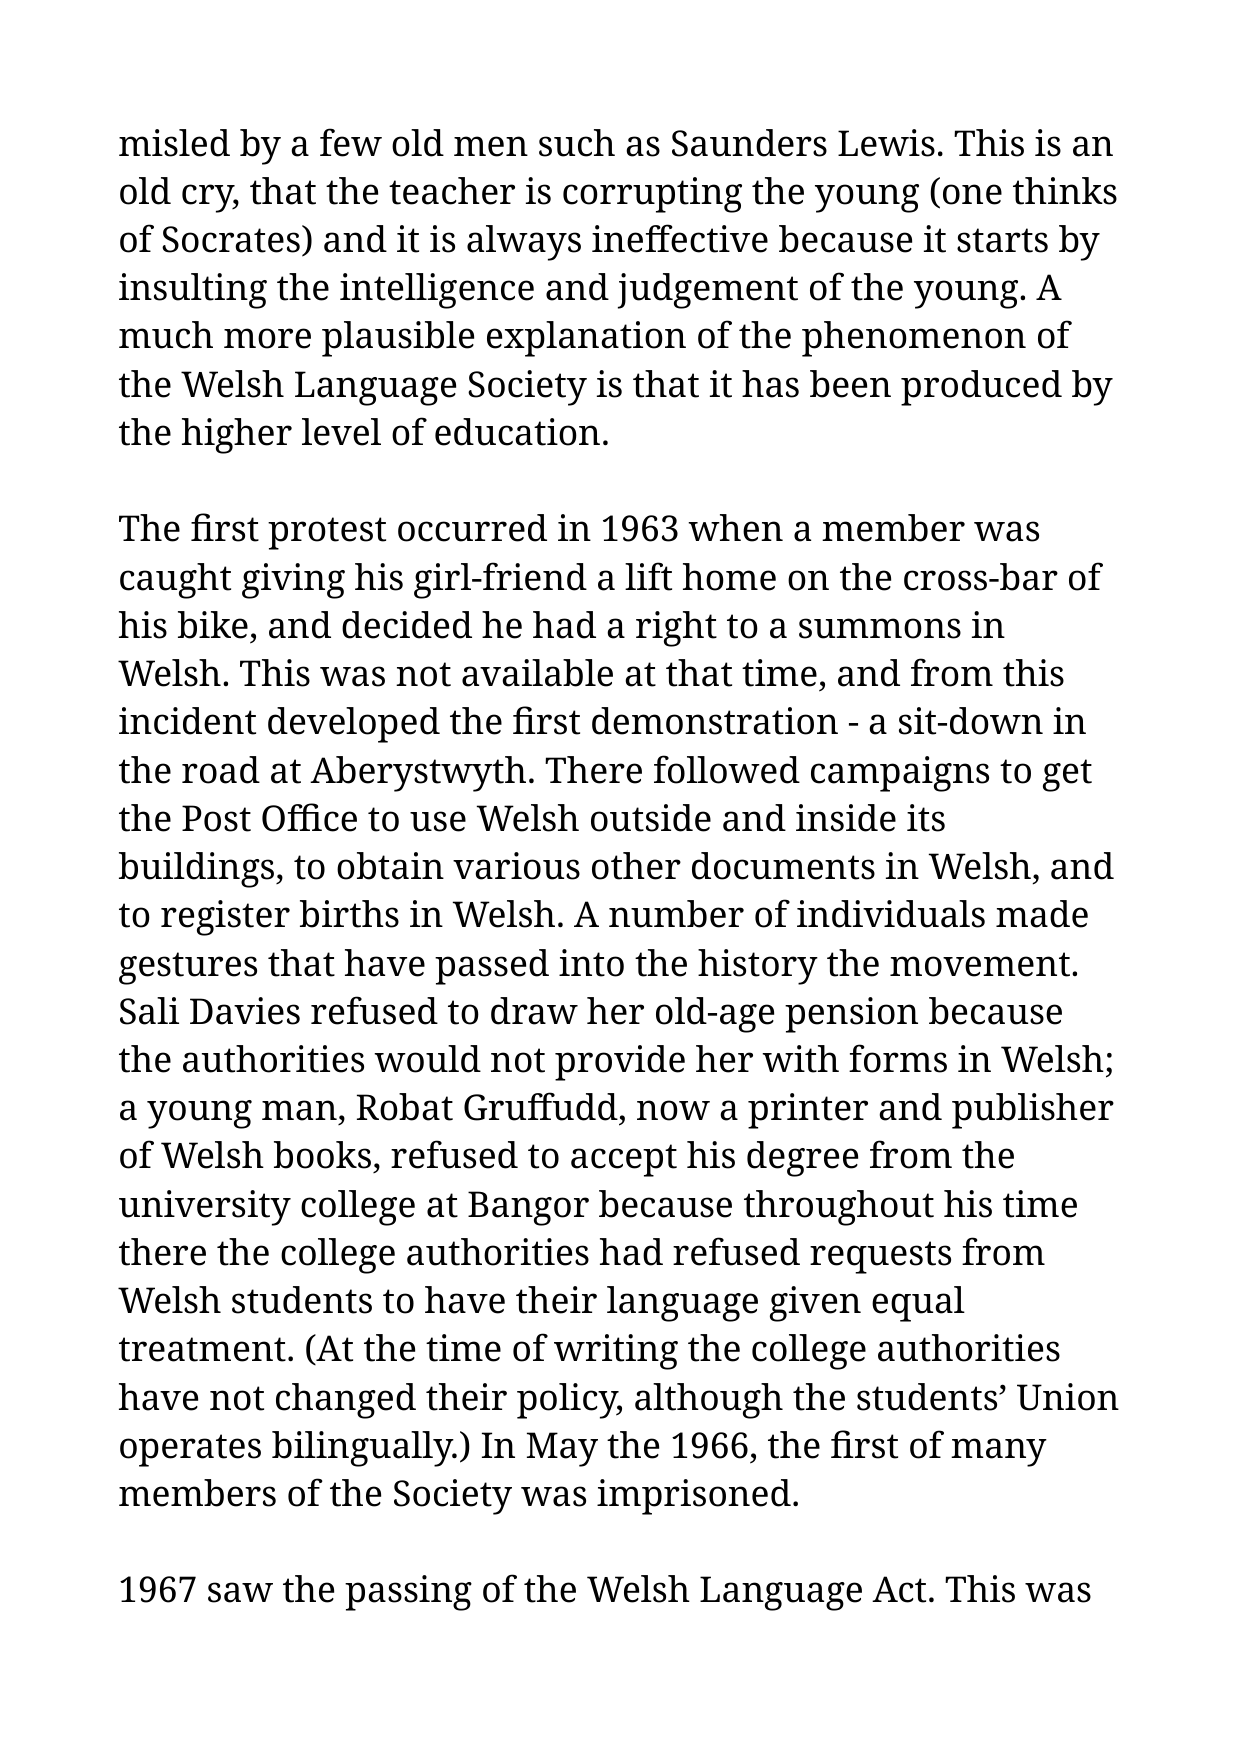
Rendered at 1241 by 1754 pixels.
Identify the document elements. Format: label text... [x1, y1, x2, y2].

text misled by a few old men such as Saunders Lewis. This is an old cry, that the teacher is corrupting the young (one thinks of Socrates) and it is always ineffective because it starts by insulting the intelligence and judgement of the young. A much more plausible explanation of the phenomenon of the Welsh Language Society is that it has been produced by the higher level of education. [118, 118, 1122, 456]
text The first protest occurred in 1963 when a member was caught giving his girl-friend a lift home on the cross-bar of his bike, and decided he had a right to a summons in Welsh. This was not available at that time, and from this incident developed the first demonstration - a sit-down in the road at Aberystwyth. There followed campaigns to get the Post Office to use Welsh outside and inside its buildings, to obtain various other documents in Welsh, and to register births in Welsh. A number of individuals made gestures that have passed into the history the movement. Sali Davies refused to draw her old-age pension because the authorities would not provide her with forms in Welsh; a young man, Robat Gruffudd, now a printer and publisher of Welsh books, refused to accept his degree from the university college at Bangor because throughout his time there the college authorities had refused requests from Welsh students to have their language given equal treatment. (At the time of writing the college authorities have not changed their policy, although the students’ Union operates bilingually.) In May the 1966, the first of many members of the Society was imprisoned. [118, 504, 1122, 1517]
text 1967 saw the passing of the Welsh Language Act. This was [118, 1565, 1122, 1613]
